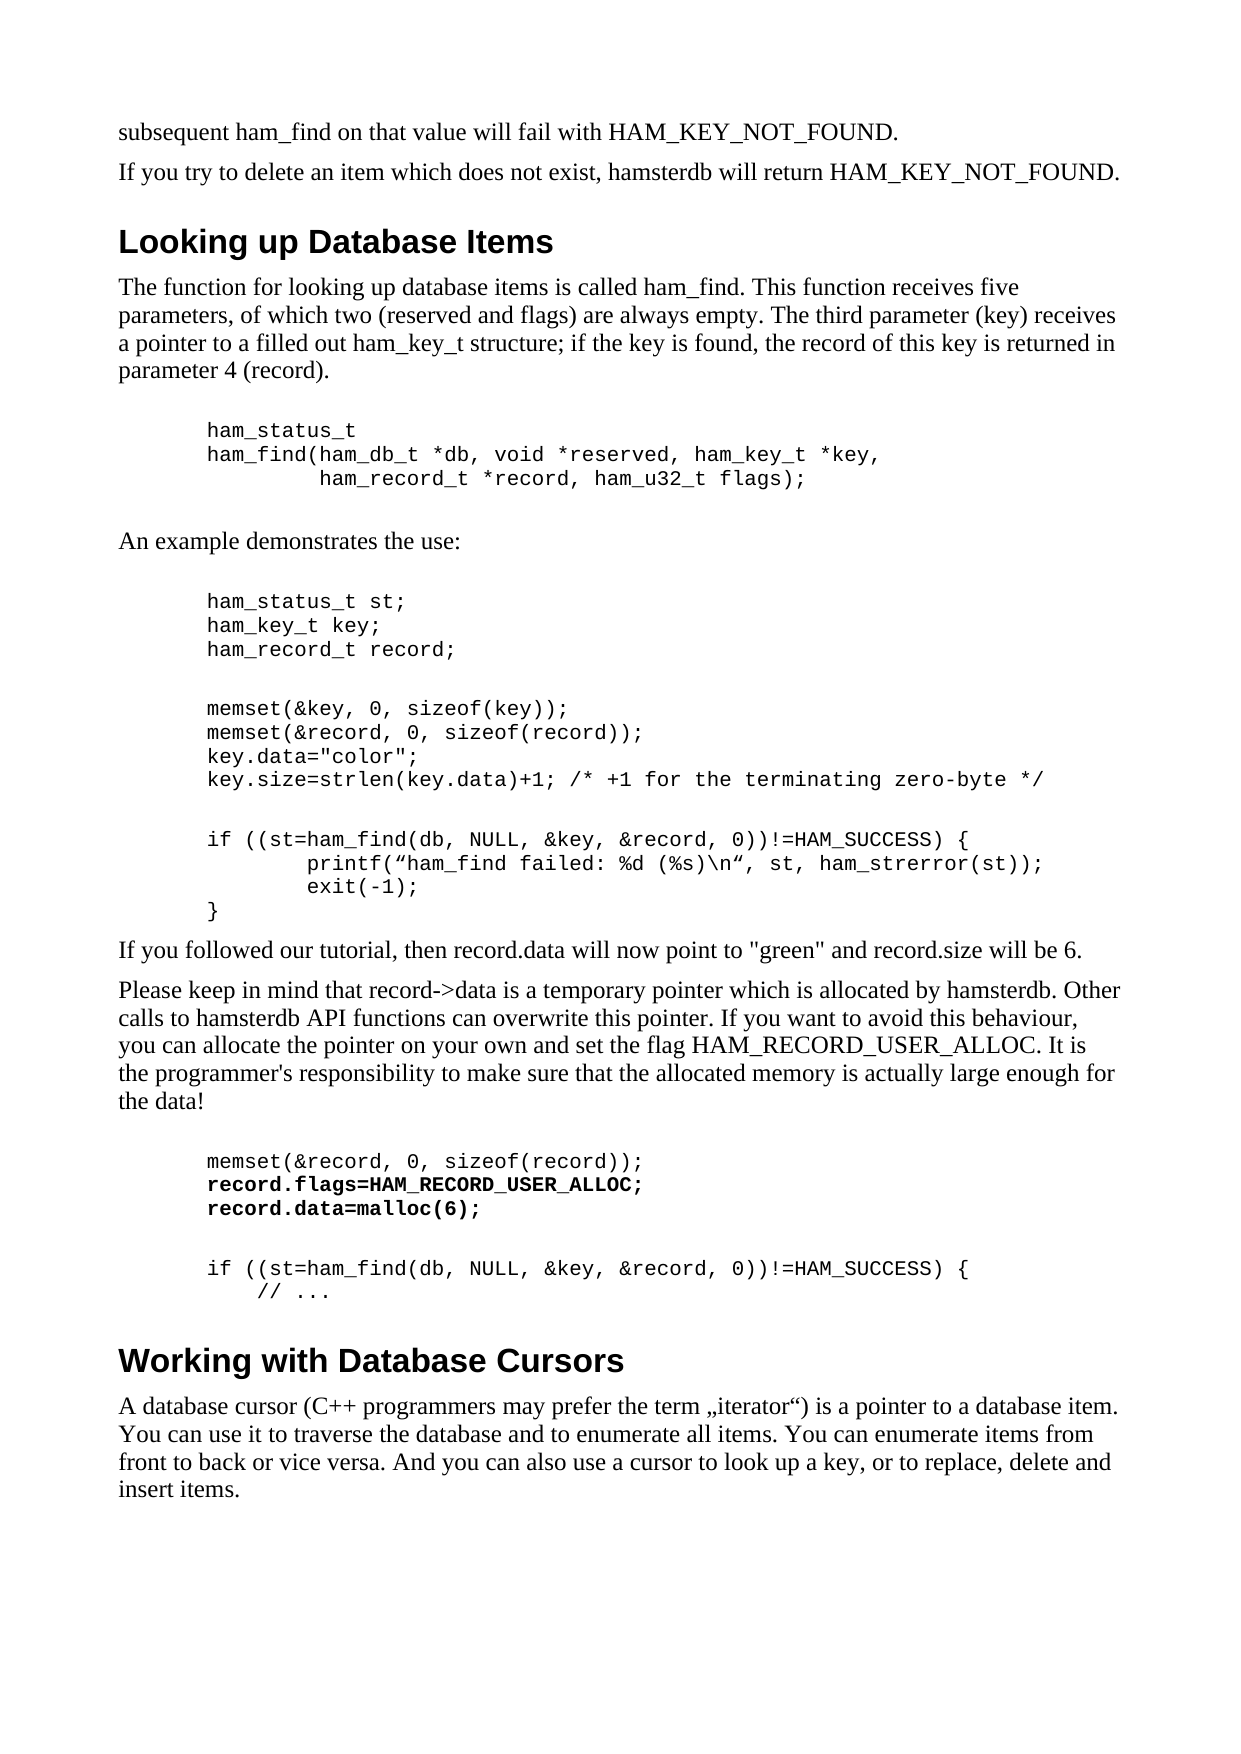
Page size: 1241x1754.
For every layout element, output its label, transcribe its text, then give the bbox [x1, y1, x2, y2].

text subsequent ham_find on that value will fail with HAM_KEY_NOT_FOUND. [118, 118, 1122, 146]
text memset(&record, 0, sizeof(record)); record.flags=HAM_RECORD_USER_ALLOC; record.data=malloc(6); [207, 1151, 1122, 1222]
text A database cursor (C++ programmers may prefer the term „iterator“) is a pointer to a database item. You can use it to traverse the database and to enumerate all items. You can enumerate items from front to back or vice versa. And you can also use a cursor to look up a key, or to replace, delete and insert items. [118, 1392, 1122, 1503]
text An example demonstrates the use: [118, 527, 1122, 555]
text If you try to delete an item which does not exist, hamsterdb will return HAM_KEY_NOT_FOUND. [118, 158, 1122, 186]
text ham_status_t ham_find(ham_db_t *db, void *reserved, ham_key_t *key, ham_record_t *record, ham_u32_t flags); [207, 421, 1122, 515]
text memset(&key, 0, sizeof(key)); memset(&record, 0, sizeof(record)); key.data="color"; key.size=strlen(key.data)+1; /* +1 for the terminating zero-byte */ [207, 698, 1122, 793]
text If you followed our tutorial, then record.data will now point to "green" and record.size will be 6. [118, 936, 1122, 964]
subtitle Working with Database Cursors [118, 1342, 1122, 1380]
text The function for looking up database items is called ham_find. This function receives five parameters, of which two (reserved and flags) are always empty. The third parameter (key) receives a pointer to a filled out ham_key_t structure; if the key is found, the record of this key is returned in parameter 4 (record). [118, 273, 1122, 384]
text Please keep in mind that record->data is a temporary pointer which is allocated by hamsterdb. Other calls to hamsterdb API functions can overwrite this pointer. If you want to avoid this behaviour, you can allocate the pointer on your own and set the flag HAM_RECORD_USER_ALLOC. It is the programmer's responsibility to make sure that the allocated memory is actually large enough for the data! [118, 976, 1122, 1115]
text ham_status_t st; ham_key_t key; ham_record_t record; [207, 591, 1122, 662]
subtitle Looking up Database Items [118, 223, 1122, 261]
text if ((st=ham_find(db, NULL, &key, &record, 0))!=HAM_SUCCESS) { printf(“ham_find failed: %d (%s)\n“, st, ham_strerror(st)); exit(-1); } [207, 829, 1122, 923]
text if ((st=ham_find(db, NULL, &key, &record, 0))!=HAM_SUCCESS) { // ... [207, 1258, 1122, 1305]
